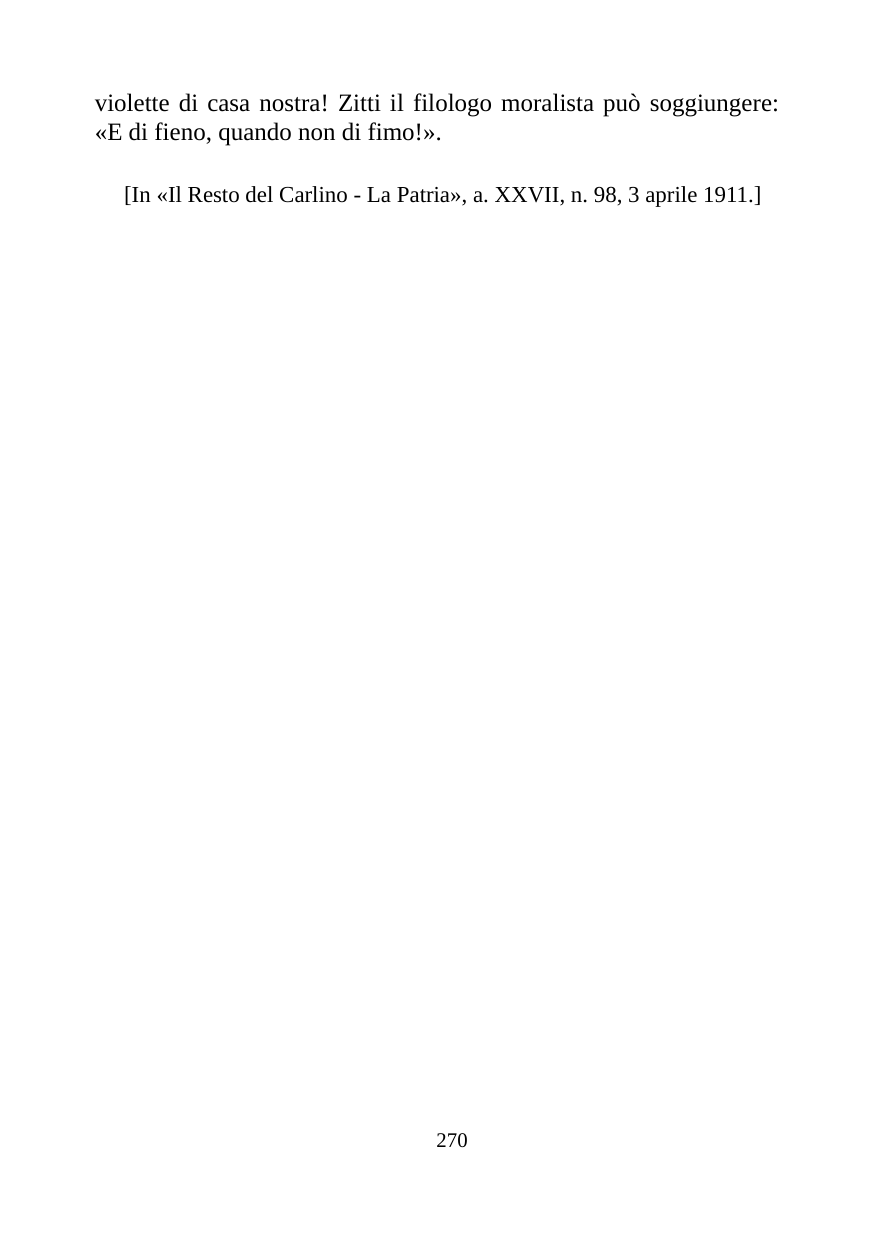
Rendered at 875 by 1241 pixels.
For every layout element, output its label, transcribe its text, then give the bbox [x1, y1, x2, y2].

text [In «Il Resto del Carlino - La Patria», a. XXVII, n. 98, 3 aprile 1911.] [94, 181, 779, 208]
text violette di casa nostra! Zitti il filologo moralista può soggiungere: «E di fieno, quando non di fimo!». [94, 88, 779, 146]
